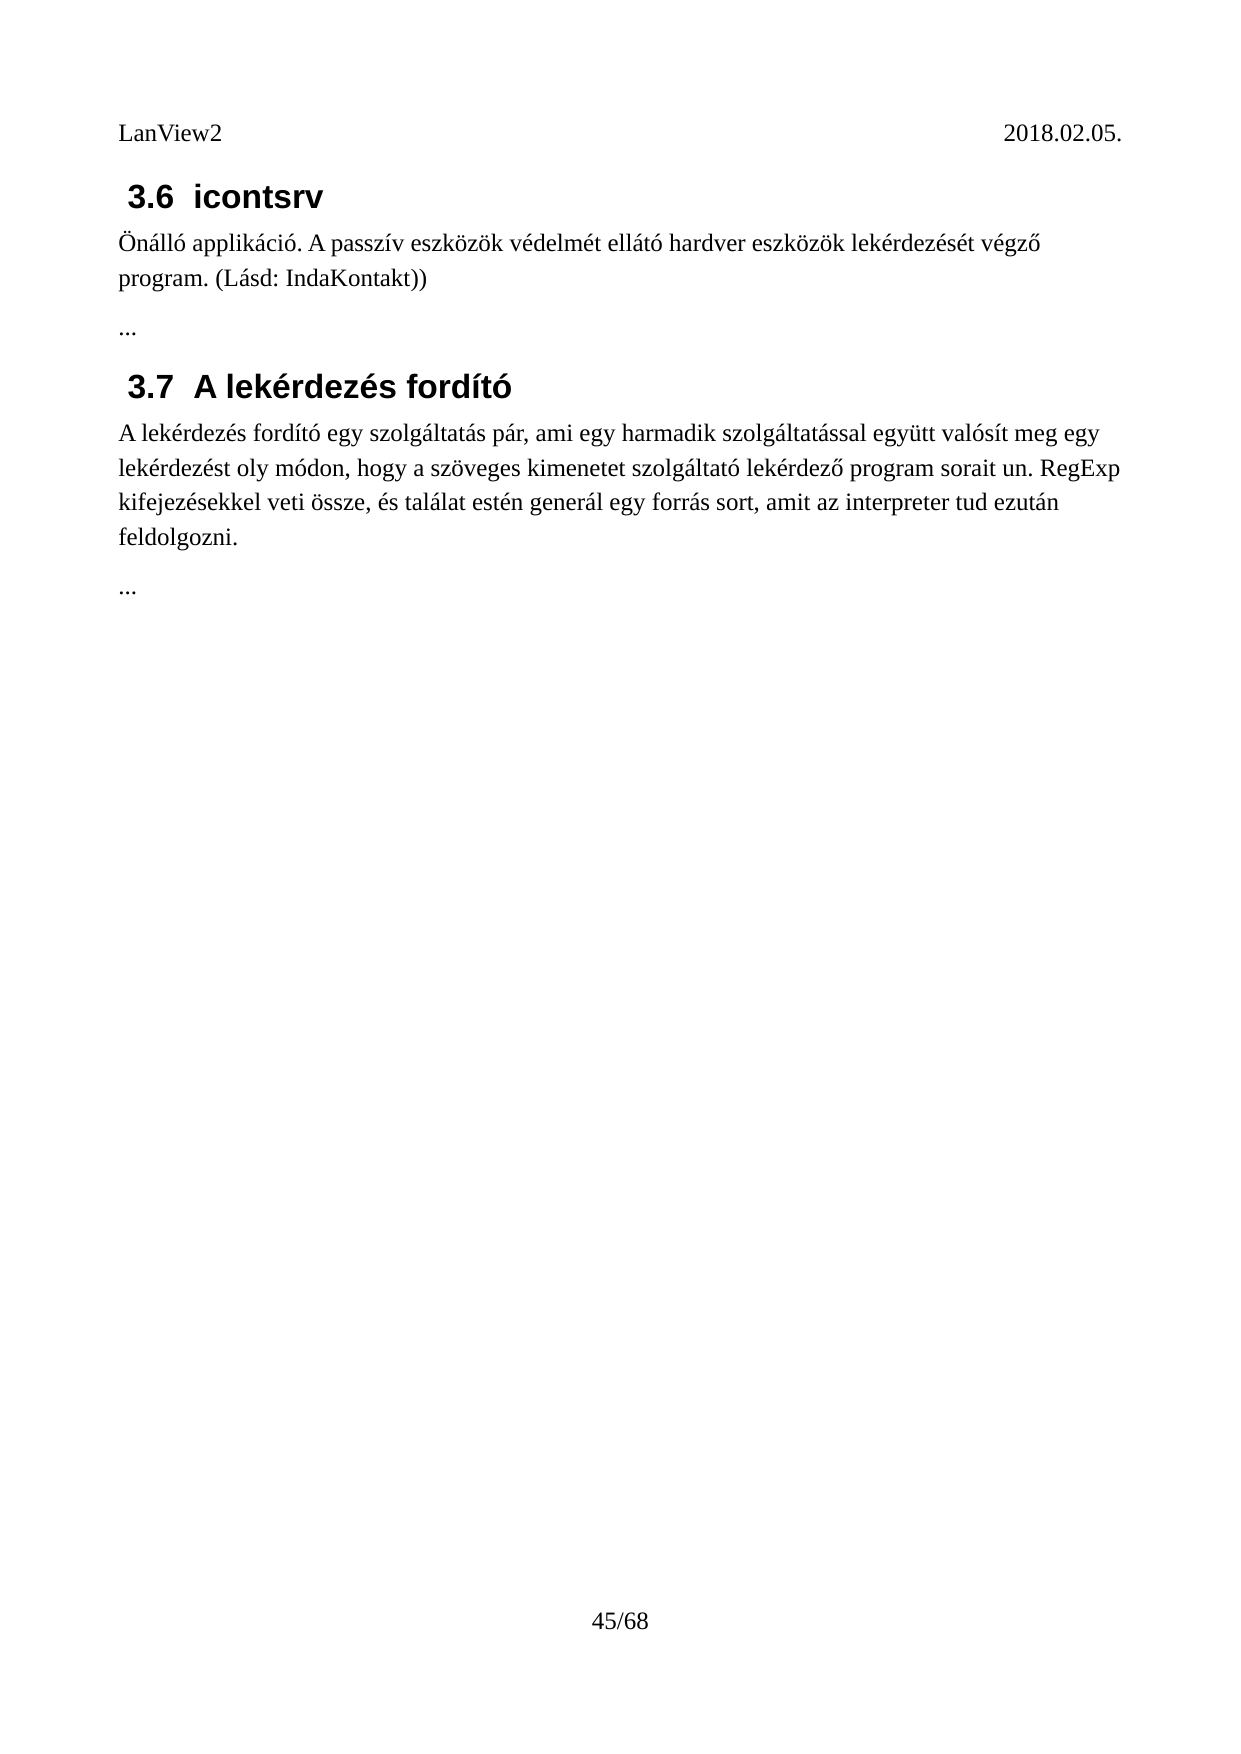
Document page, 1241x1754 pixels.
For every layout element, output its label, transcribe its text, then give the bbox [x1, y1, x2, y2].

text Önálló applikáció. A passzív eszközök védelmét ellátó hardver eszközök lekérdezését végző program. (Lásd: IndaKontakt)) [118, 228, 1122, 291]
subtitle A lekérdezés fordító [118, 367, 1122, 406]
text A lekérdezés fordító egy szolgáltatás pár, ami egy harmadik szolgáltatással együtt valósít meg egy lekérdezést oly módon, hogy a szöveges kimenetet szolgáltató lekérdező program sorait un. RegExp kifejezésekkel veti össze, és találat estén generál egy forrás sort, amit az interpreter tud ezután feldolgozni. [118, 418, 1122, 550]
text ... [118, 312, 1122, 341]
text ... [118, 571, 1122, 599]
subtitle icontsrv [118, 177, 1122, 216]
